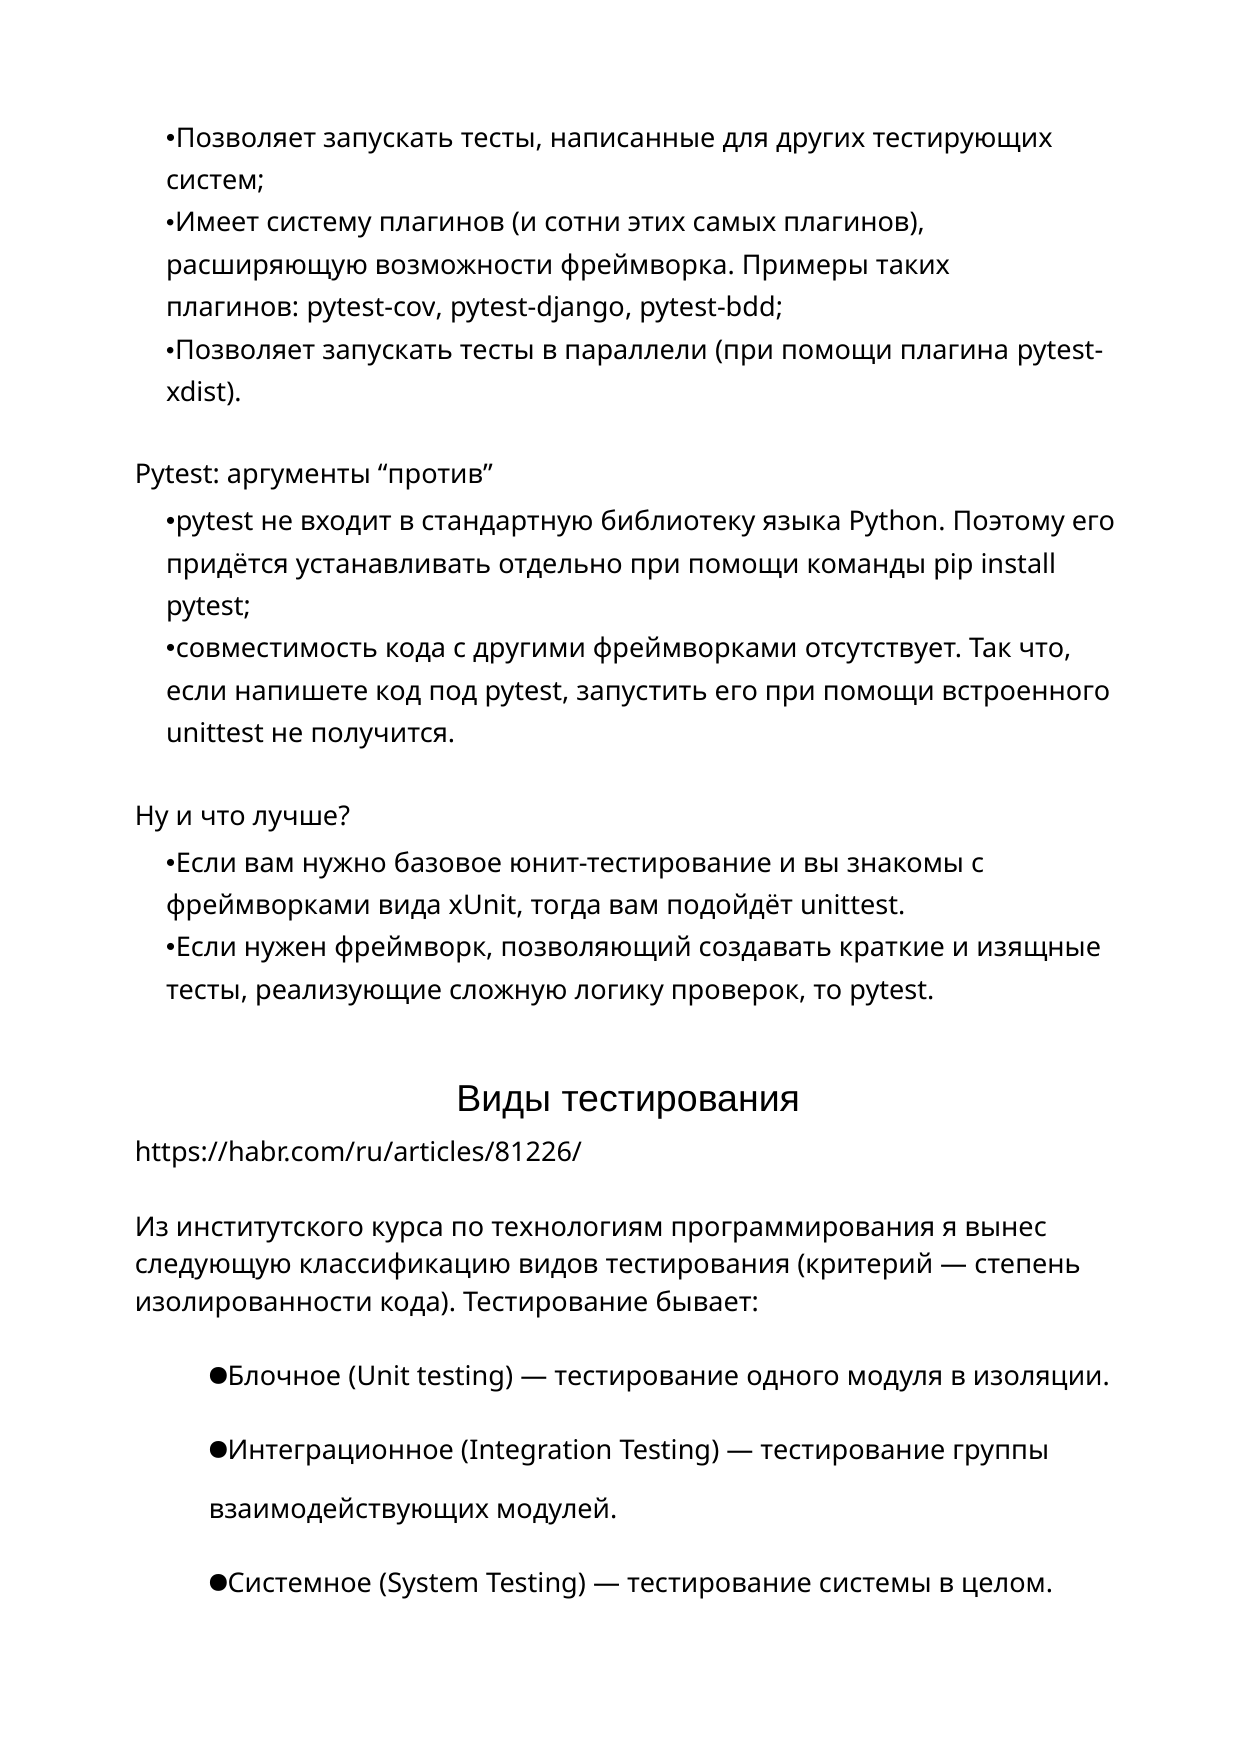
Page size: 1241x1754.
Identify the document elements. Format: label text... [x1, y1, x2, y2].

subtitle Ну и что лучше? [134, 796, 1121, 833]
list Если вам нужно базовое юнит-тестирование и вы знакомы с фреймворками вида xUnit, тогда вам подойдёт unittest. [134, 843, 1121, 922]
subtitle Виды тестирования [134, 1076, 1121, 1119]
list Блочное (Unit testing) — тестирование одного модуля в изоляции. [134, 1356, 1121, 1393]
text Из институтского курса по технологиям программирования я вынес следующую классификацию видов тестирования (критерий — степень изолированности кода). Тестирование бывает: [134, 1206, 1121, 1319]
list Системное (System Testing) — тестирование системы в целом. [134, 1563, 1121, 1600]
text https://habr.com/ru/articles/81226/ [134, 1131, 1121, 1169]
list совместимость кода с другими фреймворками отсутствует. Так что, если напишете код под pytest, запустить его при помощи встроенного unittest не получится. [134, 629, 1121, 751]
list Позволяет запускать тесты в параллели (при помощи плагина pytest-xdist). [134, 330, 1121, 409]
list Интеграционное (Integration Testing) — тестирование группы взаимодействующих модулей. [134, 1430, 1121, 1526]
list Если нужен фреймворк, позволяющий создавать краткие и изящные тесты, реализующие сложную логику проверок, то pytest. [134, 928, 1121, 1007]
list Имеет систему плагинов (и сотни этих самых плагинов), расширяющую возможности фреймворка. Примеры таких плагинов: pytest-cov, pytest-django, pytest-bdd; [134, 203, 1121, 324]
list pytest не входит в стандартную библиотеку языка Python. Поэтому его придётся устанавливать отдельно при помощи команды pip install pytest; [134, 502, 1121, 623]
list Позволяет запускать тесты, написанные для других тестирующих систем; [134, 118, 1121, 197]
subtitle Pytest: аргументы “против” [134, 455, 1121, 492]
